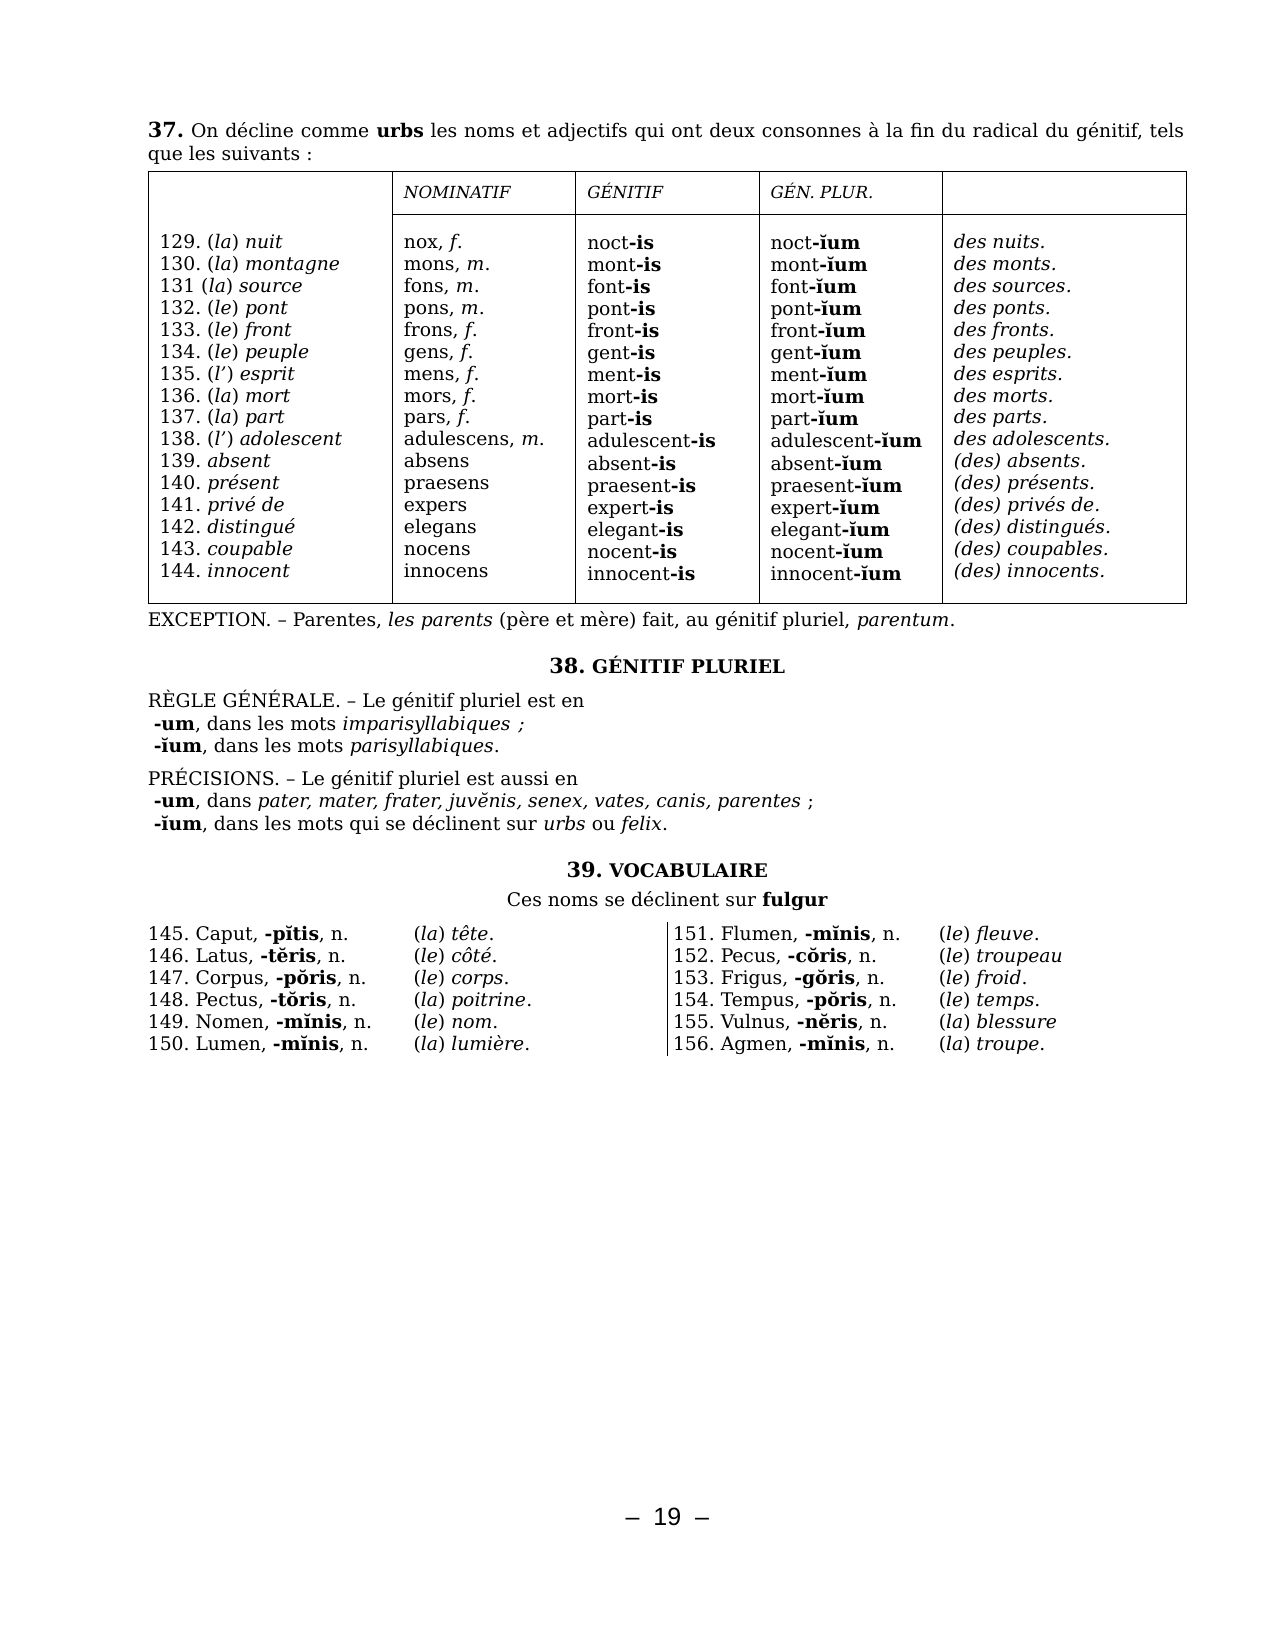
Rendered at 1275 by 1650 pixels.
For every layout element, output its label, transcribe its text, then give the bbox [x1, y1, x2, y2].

text 151. Flumen, -mĭnis, n. (le) fleuve. 152. Pecus, -cŏris, n. (le) troupeau 153. Frigus, -gŏris, n. (le) froid. 154. Tempus, -pŏris, n. (le) temps. 155. Vulnus, -nĕris, n. (la) blessure 156. Agmen, -mĭnis, n. (la) troupe. [673, 922, 1186, 1055]
table_cell des nuits. des monts. des sources. des ponts. des fronts. des peuples. des esprits. des morts. des parts. des adolescents. (des) absents. (des) présents. (des) privés de. (des) distingués. (des) coupables. (des) innocents. [943, 215, 1186, 602]
text 39. VOCABULAIRE [148, 858, 1186, 882]
table_cell 129. (la) nuit 130. (la) montagne 131 (la) source 132. (le) pont 133. (le) front 134. (le) peuple 135. (l’) esprit 136. (la) mort 137. (la) part 138. (l’) adolescent 139. absent 140. présent 141. privé de 142. distingué 143. coupable 144. innocent [149, 214, 392, 602]
text 38. GÉNITIF PLURIEL [148, 654, 1186, 678]
text 145. Caput, -pĭtis, n. (la) tête. 146. Latus, -tĕris, n. (le) côté. 147. Corpus, -pŏris, n. (le) corps. 148. Pectus, -tŏris, n. (la) poitrine. 149. Nomen, -mĭnis, n. (le) nom. 150. Lumen, -mĭnis, n. (la) lumière. [148, 922, 661, 1055]
table_header [149, 172, 392, 214]
table_cell noct-is mont-is font-is pont-is front-is gent-is ment-is mort-is part-is adulescent-is absent-is praesent-is expert-is elegant-is nocent-is innocent-is [576, 215, 759, 602]
table_header GÉNITIF [576, 172, 759, 214]
text Ces noms se déclinent sur fulgur [148, 888, 1186, 911]
text EXCEPTION. – Parentes, les parents (père et mère) fait, au génitif pluriel, parentum. [148, 608, 1186, 630]
text 37. On décline comme urbs les noms et adjectifs qui ont deux consonnes à la fin du radical du génitif, tels que les suivants : [148, 118, 1186, 165]
table_header NOMINATIF [393, 172, 575, 214]
table_cell noct-ĭum mont-ĭum font-ĭum pont-ĭum front-ĭum gent-ĭum ment-ĭum mort-ĭum part-ĭum adulescent-ĭum absent-ĭum praesent-ĭum expert-ĭum elegant-ĭum nocent-ĭum innocent-ĭum [760, 215, 942, 602]
table_header GÉN. PLUR. [760, 172, 942, 214]
table_header [943, 172, 1186, 214]
table_cell nox, f. mons, m. fons, m. pons, m. frons, f. gens, f. mens, f. mors, f. pars, f. adulescens, m. absens praesens expers elegans nocens innocens [393, 215, 575, 602]
text PRÉCISIONS. – Le génitif pluriel est aussi en -um, dans pater, mater, frater, juvĕnis, senex, vates, canis, parentes ; -ĭum, dans les mots qui se déclinent sur urbs ou felix. [148, 768, 1186, 834]
text RÈGLE GÉNÉRALE. – Le génitif pluriel est en -um, dans les mots imparisyllabiques ; -ĭum, dans les mots parisyllabiques. [148, 690, 1186, 756]
